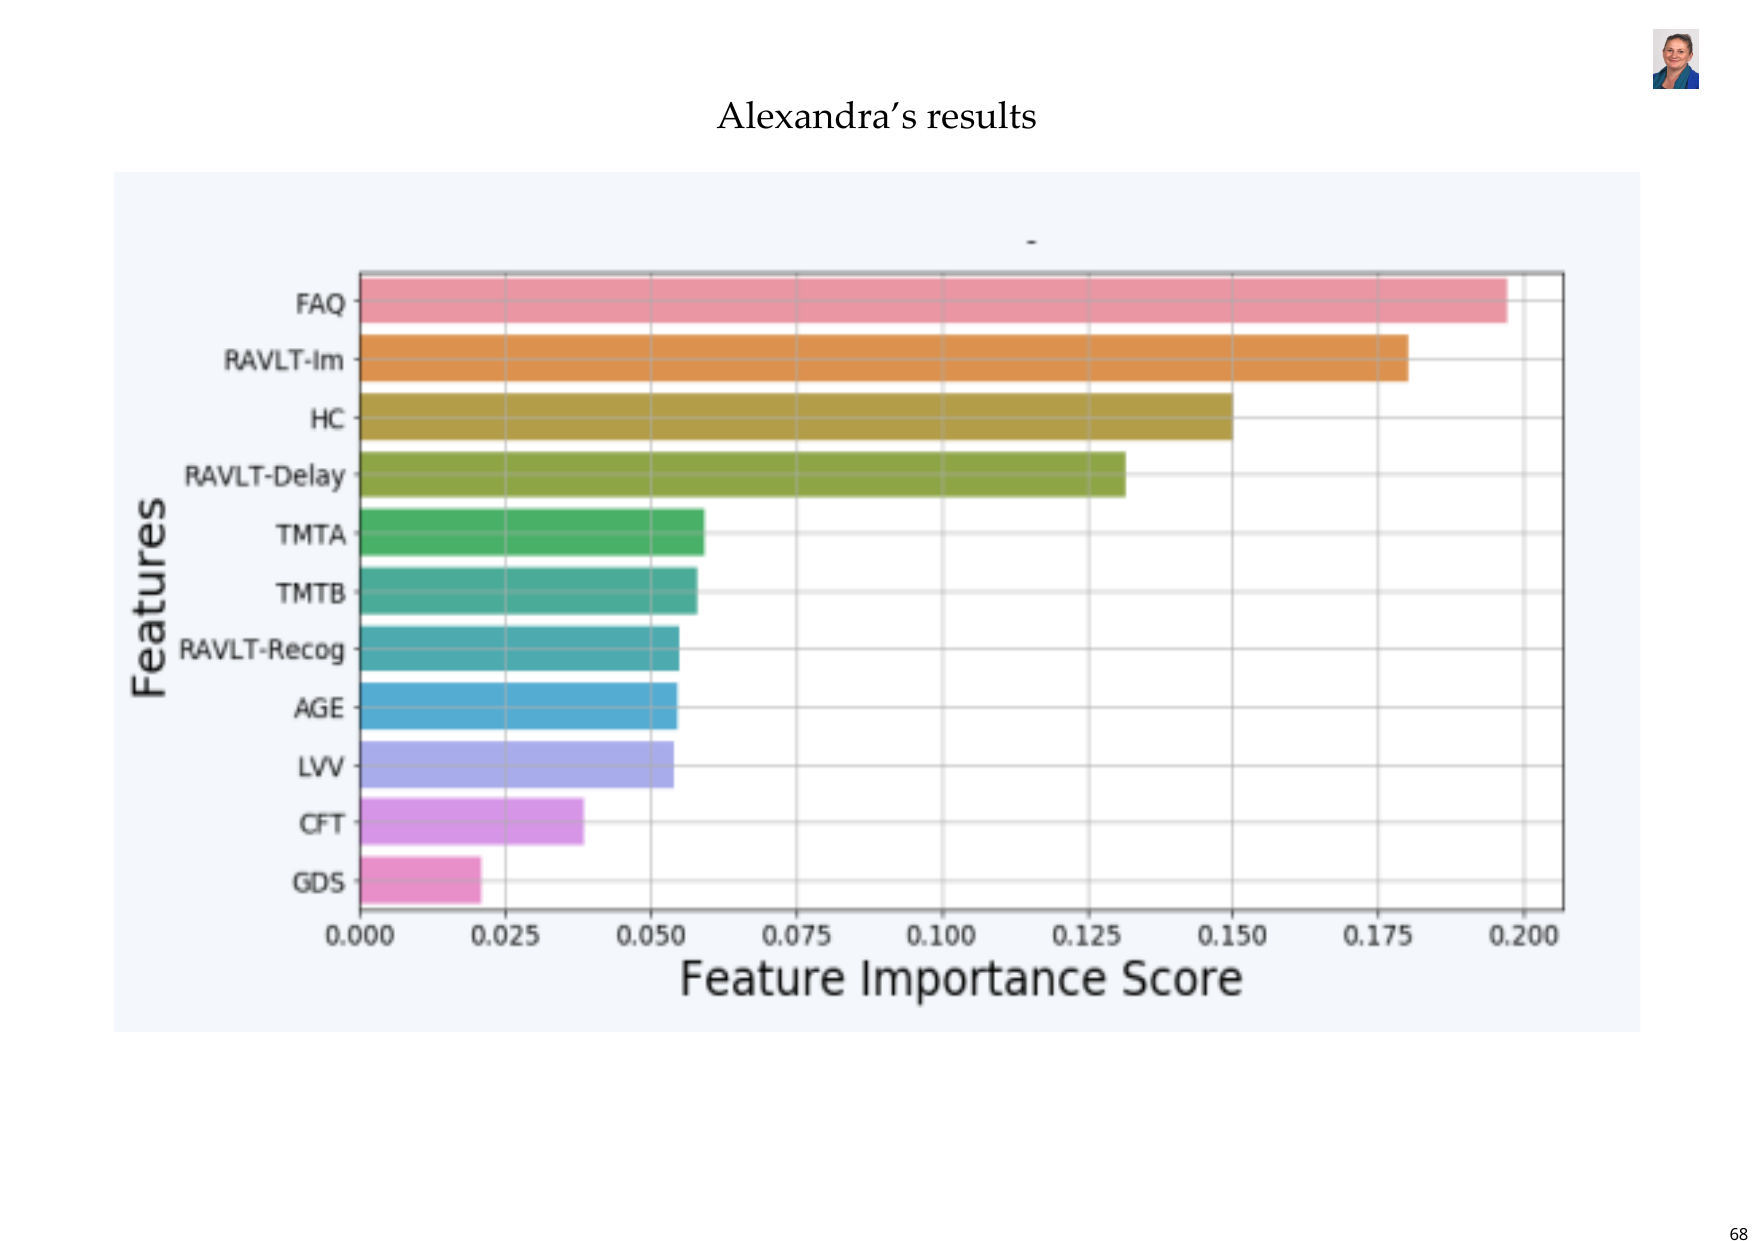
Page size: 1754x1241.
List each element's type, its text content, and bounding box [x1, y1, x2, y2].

picture [1653, 29, 1699, 89]
text_box Alexandra’s results [701, 93, 1053, 147]
picture [113, 172, 1641, 1032]
